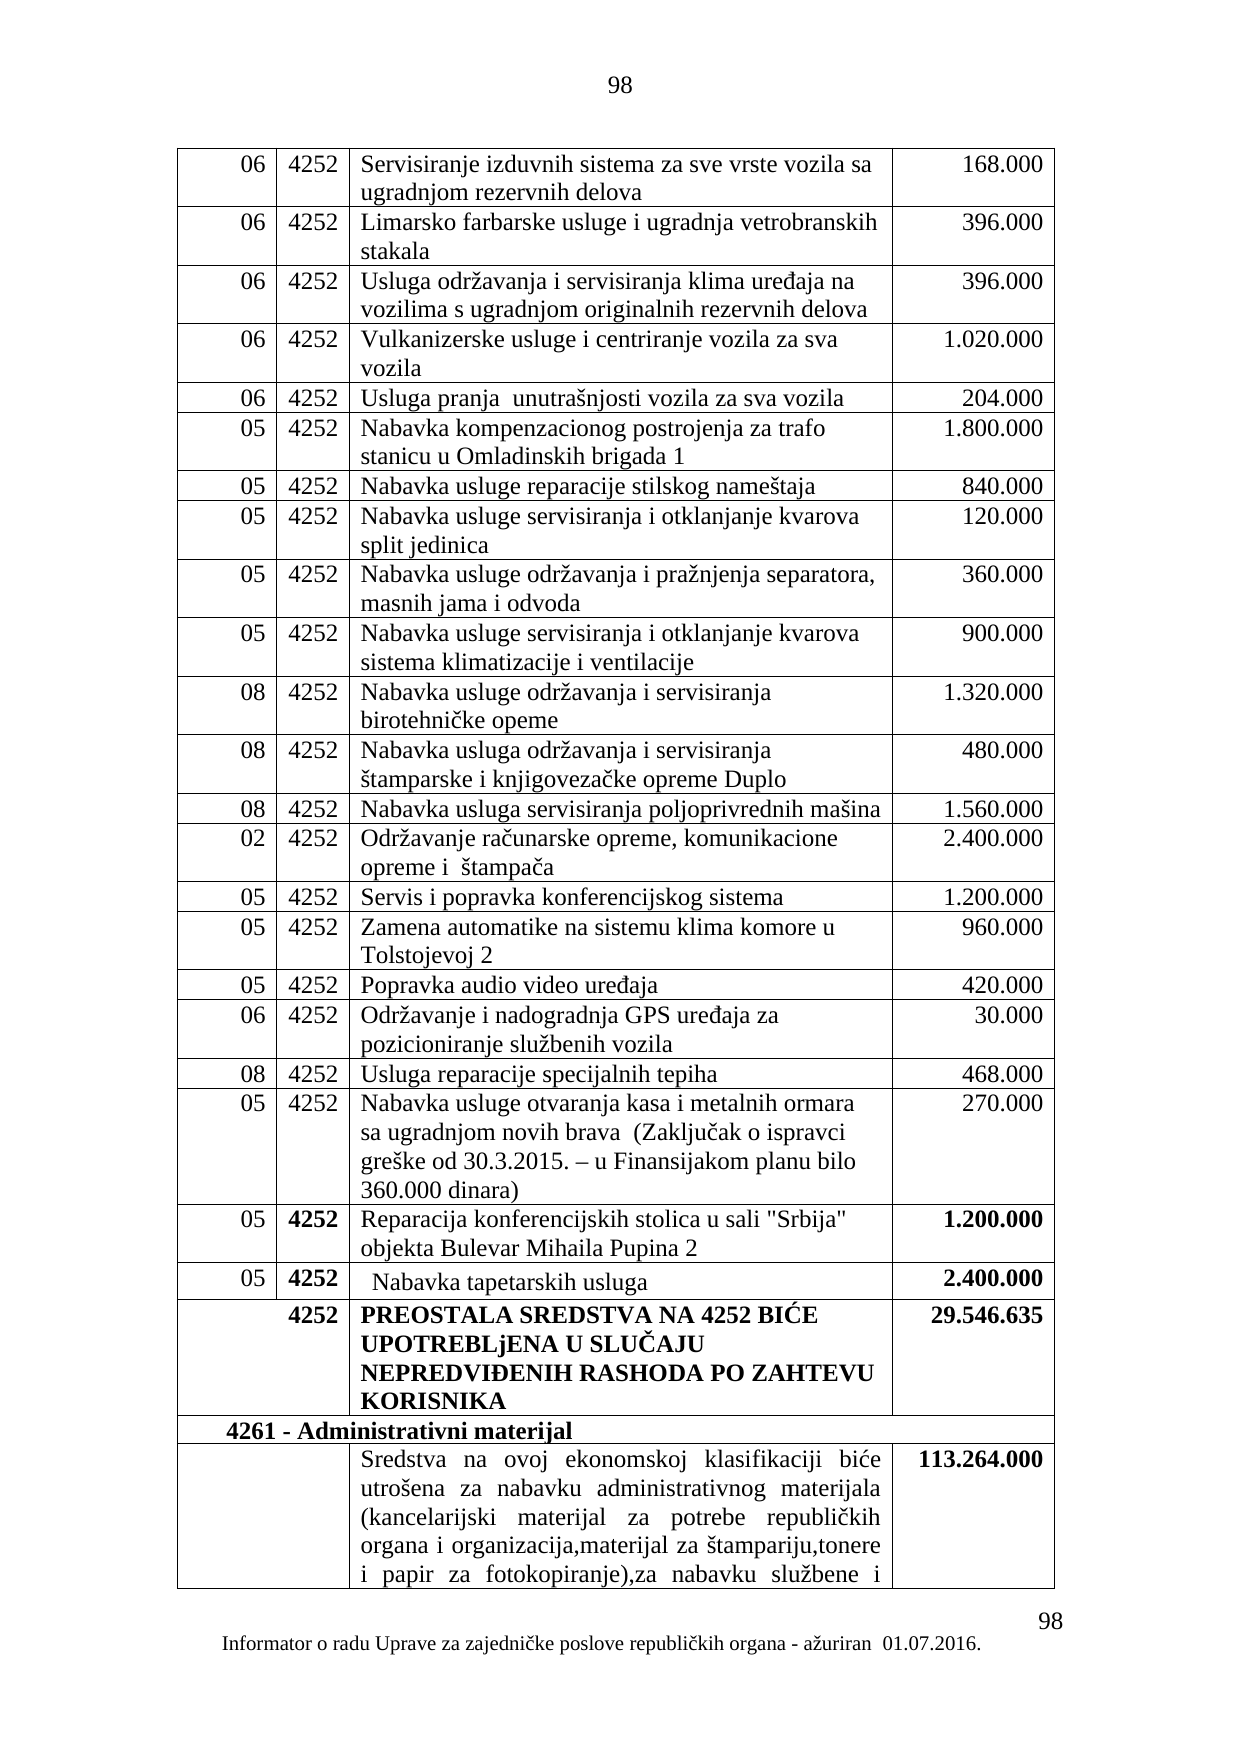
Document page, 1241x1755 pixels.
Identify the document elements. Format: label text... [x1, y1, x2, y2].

table_cell Vulkanizerske usluge i centriranje vozila za sva vozila [350, 324, 892, 382]
table_cell 4252 [277, 324, 349, 382]
table_cell 4252 [277, 735, 349, 793]
table_cell 113.264.000 [893, 1444, 1054, 1588]
table_cell 05 [178, 1263, 276, 1299]
table_cell Usluga pranja unutrašnjosti vozila za sva vozila [350, 383, 892, 412]
table_cell Servisiranje izduvnih sistema za sve vrste vozila sa ugradnjom rezervnih delova [350, 149, 892, 206]
table_cell Nabavka usluge servisiranja i otklanjanje kvarova sistema klimatizacije i ventilacije [350, 618, 892, 676]
table_cell 4252 [178, 1300, 349, 1415]
table_cell Sredstva na ovoj ekonomskoj klasifikaciji biće utrošena za nabavku administrativnog materijala (kancelarijski materijal za potrebe republičkih organa i organizacija,materijal za štampariju,tonere i papir za fotokopiranje),za nabavku službene i [350, 1444, 892, 1588]
table_cell Nabavka usluge servisiranja i otklanjanje kvarova split jedinica [350, 501, 892, 558]
table_cell 4252 [277, 970, 349, 999]
table_cell 05 [178, 618, 276, 676]
table_cell 960.000 [893, 912, 1054, 969]
table_cell 4252 [277, 824, 349, 881]
table_cell Nabavka kompenzacionog postrojenja za trafo stanicu u Omladinskih brigada 1 [350, 413, 892, 470]
table_cell 05 [178, 560, 276, 617]
table_cell Reparacija konferencijskih stolica u sali "Srbija" objekta Bulevar Mihaila Pupina 2 [350, 1205, 892, 1262]
table_cell Zamena automatike na sistemu klima komore u Tolstojevoj 2 [350, 912, 892, 969]
table_cell 06 [178, 207, 276, 265]
table_cell Nabavka usluge reparacije stilskog nameštaja [350, 471, 892, 500]
table_cell 468.000 [893, 1059, 1054, 1087]
table_header Nabavka tapetarskih usluga [360, 1263, 892, 1299]
table_cell 4252 [277, 1059, 349, 1087]
table_cell 1.560.000 [893, 794, 1054, 822]
table_cell 30.000 [893, 1000, 1054, 1058]
table_cell 4252 [277, 1089, 349, 1203]
table_cell 1.020.000 [893, 324, 1054, 382]
table_cell 4252 [277, 501, 349, 558]
table_cell 4252 [277, 677, 349, 734]
table_cell 05 [178, 471, 276, 500]
table_cell 05 [178, 1089, 276, 1203]
table_cell 06 [178, 324, 276, 382]
table_cell 1.800.000 [893, 413, 1054, 470]
table_cell 4252 [277, 794, 349, 822]
table_cell 06 [178, 383, 276, 412]
table_cell Popravka audio video uređaja [350, 970, 892, 999]
table_cell Usluga održavanja i servisiranja klima uređaja na vozilima s ugradnjom originalnih rezervnih delova [350, 266, 892, 323]
table_cell 4252 [277, 383, 349, 412]
table_cell 4261 - Administrativni materijal [178, 1416, 1054, 1443]
table_cell 270.000 [893, 1089, 1054, 1203]
table_cell Nabavka usluge održavanja i servisiranja birotehničke opeme [350, 677, 892, 734]
table_cell 1.200.000 [893, 882, 1054, 911]
table_cell 4252 [277, 413, 349, 470]
table_cell 4252 [277, 618, 349, 676]
table_cell Usluga reparacije specijalnih tepiha [350, 1059, 892, 1087]
table_cell 4252 [277, 149, 349, 206]
table_cell 4252 [277, 1205, 349, 1262]
table_cell 05 [178, 1205, 276, 1262]
table_cell 06 [178, 1000, 276, 1058]
table_cell 396.000 [893, 207, 1054, 265]
table_cell 204.000 [893, 383, 1054, 412]
table_cell 4252 [277, 1000, 349, 1058]
table_cell 4252 [277, 1263, 349, 1299]
table_cell [350, 1263, 892, 1299]
table_cell Servis i popravka konferencijskog sistema [350, 882, 892, 911]
table_cell Limarsko farbarske usluge i ugradnja vetrobranskih stakala [350, 207, 892, 265]
table_cell Nabavka usluga održavanja i servisiranja štamparske i knjigovezačke opreme Duplo [350, 735, 892, 793]
table_cell Nabavka usluge održavanja i pražnjenja separatora, masnih jama i odvoda [350, 560, 892, 617]
table_cell Održavanje računarske opreme, komunikacione opreme i štampača [350, 824, 892, 881]
table_cell 02 [178, 824, 276, 881]
table_cell 08 [178, 735, 276, 793]
table_cell 168.000 [893, 149, 1054, 206]
table_cell 4252 [277, 471, 349, 500]
table_cell 840.000 [893, 471, 1054, 500]
table_cell 06 [178, 149, 276, 206]
table_cell 4252 [277, 266, 349, 323]
table_cell 08 [178, 794, 276, 822]
table_cell 29.546.635 [893, 1300, 1054, 1415]
table_cell 1.200.000 [893, 1205, 1054, 1262]
table_cell 4252 [277, 882, 349, 911]
table_cell 2.400.000 [893, 1263, 1054, 1299]
table_cell 05 [178, 970, 276, 999]
table_cell 4252 [277, 912, 349, 969]
table_cell 08 [178, 1059, 276, 1087]
table_cell 05 [178, 882, 276, 911]
table_cell [178, 1444, 349, 1588]
table_cell 360.000 [893, 560, 1054, 617]
table_cell Održavanje i nadogradnja GPS uređaja za pozicioniranje službenih vozila [350, 1000, 892, 1058]
table_cell 480.000 [893, 735, 1054, 793]
table_cell Nabavka usluga servisiranja polјoprivrednih mašina [350, 794, 892, 822]
table_cell 06 [178, 266, 276, 323]
table_cell Nabavka usluge otvaranja kasa i metalnih ormara sa ugradnjom novih brava (Zaklјučak o ispravci greške od 30.3.2015. – u Finansijakom planu bilo 360.000 dinara) [350, 1089, 892, 1203]
table_cell 4252 [277, 207, 349, 265]
table_cell 05 [178, 501, 276, 558]
table_cell 4252 [277, 560, 349, 617]
table_cell 420.000 [893, 970, 1054, 999]
table_cell 08 [178, 677, 276, 734]
table_cell PREOSTALA SREDSTVA NA 4252 BIĆE UPOTREBLjENA U SLUČAJU NEPREDVIĐENIH RASHODA PO ZAHTEVU KORISNIKA [350, 1300, 892, 1415]
table_cell 900.000 [893, 618, 1054, 676]
table_cell 2.400.000 [893, 824, 1054, 881]
table_cell 05 [178, 413, 276, 470]
table_cell 1.320.000 [893, 677, 1054, 734]
table_cell 120.000 [893, 501, 1054, 558]
table_cell 396.000 [893, 266, 1054, 323]
table_cell 05 [178, 912, 276, 969]
